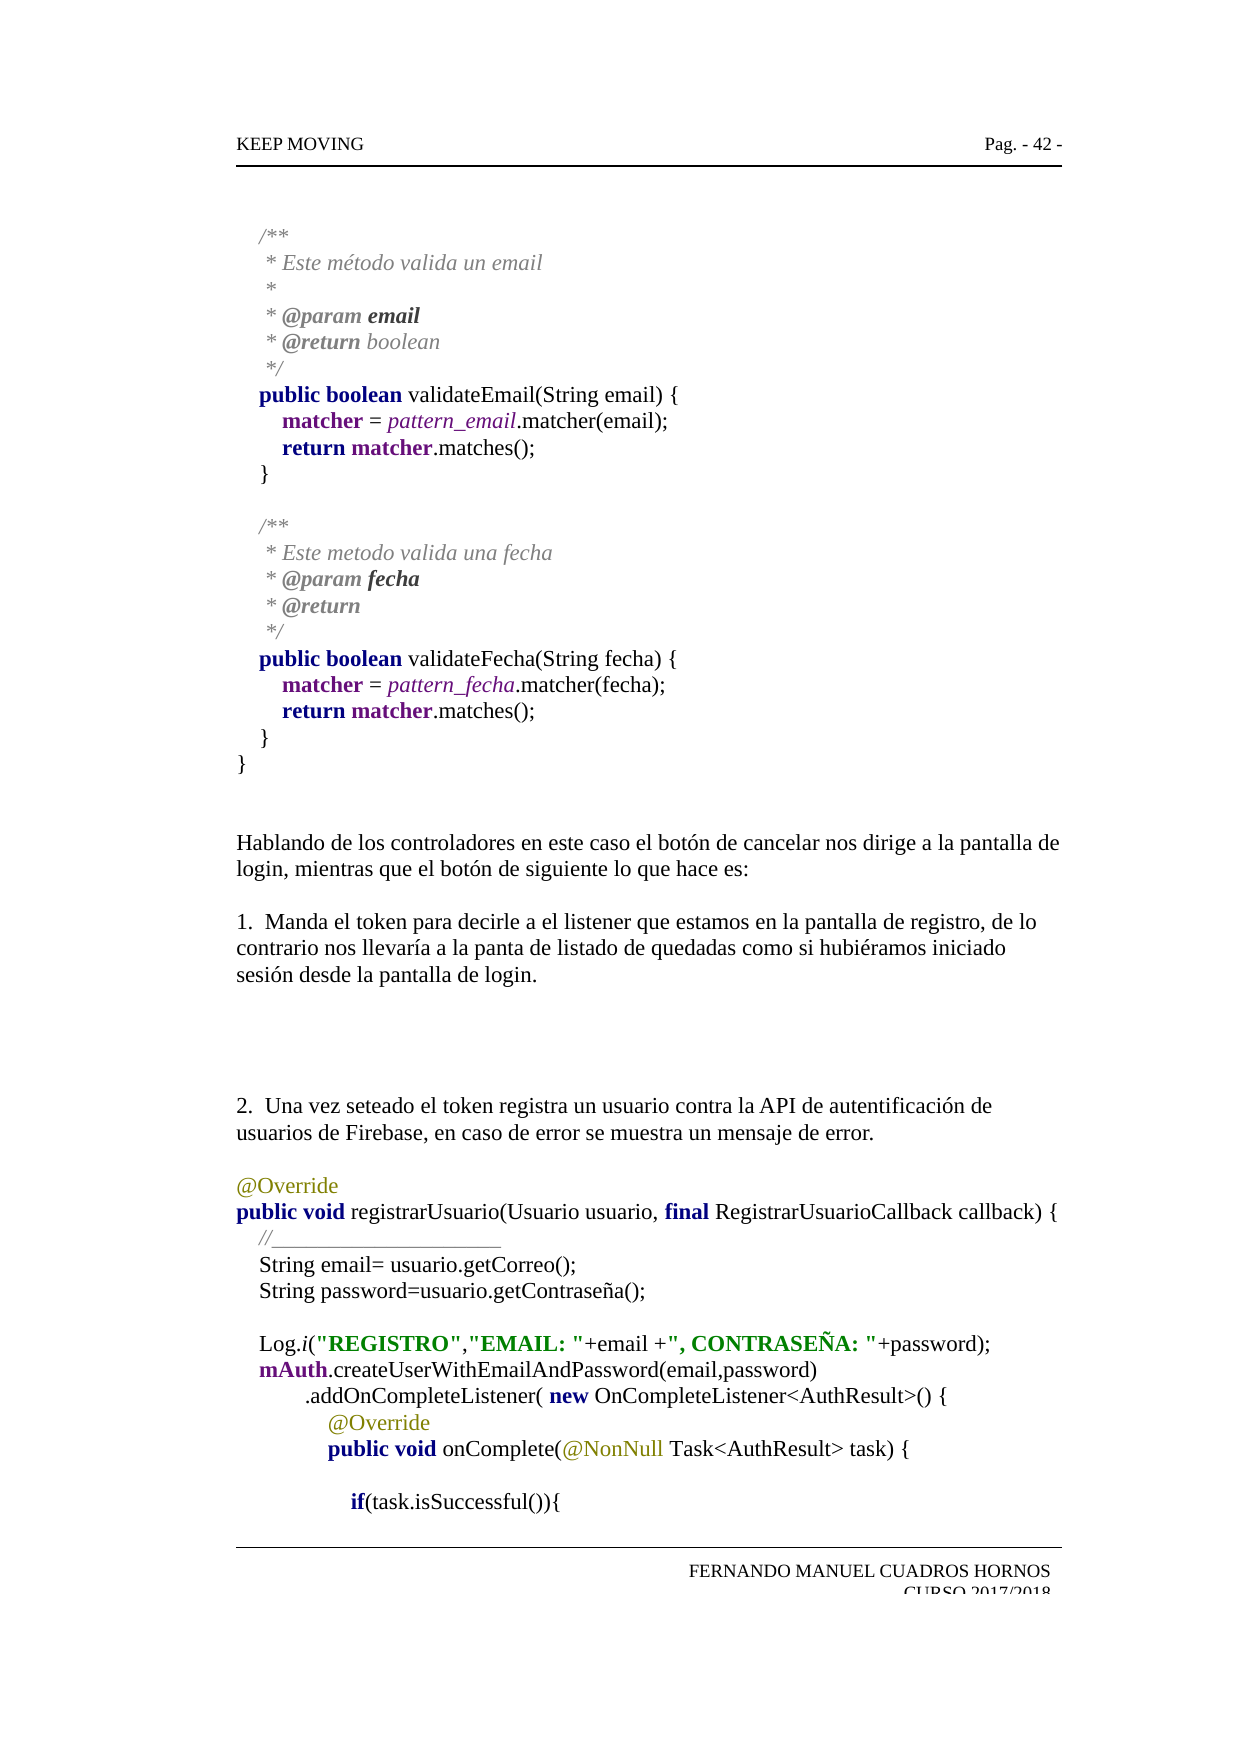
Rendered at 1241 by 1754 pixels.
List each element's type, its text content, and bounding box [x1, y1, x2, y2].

text 2. Una vez seteado el token registra un usuario contra la API de autentificación de usuarios de Firebase, en caso de error se muestra un mensaje de error. [236, 1093, 1062, 1145]
text @Override public void registrarUsuario(Usuario usuario, final RegistrarUsuarioCallback callback) { //____________________ String email= usuario.getCorreo(); String password=usuario.getContraseña(); Log.i("REGISTRO","EMAIL: "+email +", CONTRASEÑA: "+password); mAuth.createUserWithEmailAndPassword(email,password) .addOnCompleteListener( new OnCompleteListener<AuthResult>() { @Override public void onComplete(@NonNull Task<AuthResult> task) { if(task.isSuccessful()){ [236, 1172, 1062, 1514]
text /** * Este método valida un email * * @param email * @return boolean */ public boolean validateEmail(String email) { matcher = pattern_email.matcher(email); return matcher.matches(); } /** * Este metodo valida una fecha * @param fecha * @return */ public boolean validateFecha(String fecha) { matcher = pattern_fecha.matcher(fecha); return matcher.matches(); } } [236, 197, 1062, 776]
text Hablando de los controladores en este caso el botón de cancelar nos dirige a la pantalla de login, mientras que el botón de siguiente lo que hace es: [236, 829, 1062, 882]
text 1. Manda el token para decirle a el listener que estamos en la pantalla de registro, de lo contrario nos llevaría a la panta de listado de quedadas como si hubiéramos iniciado sesión desde la pantalla de login. [236, 908, 1062, 987]
